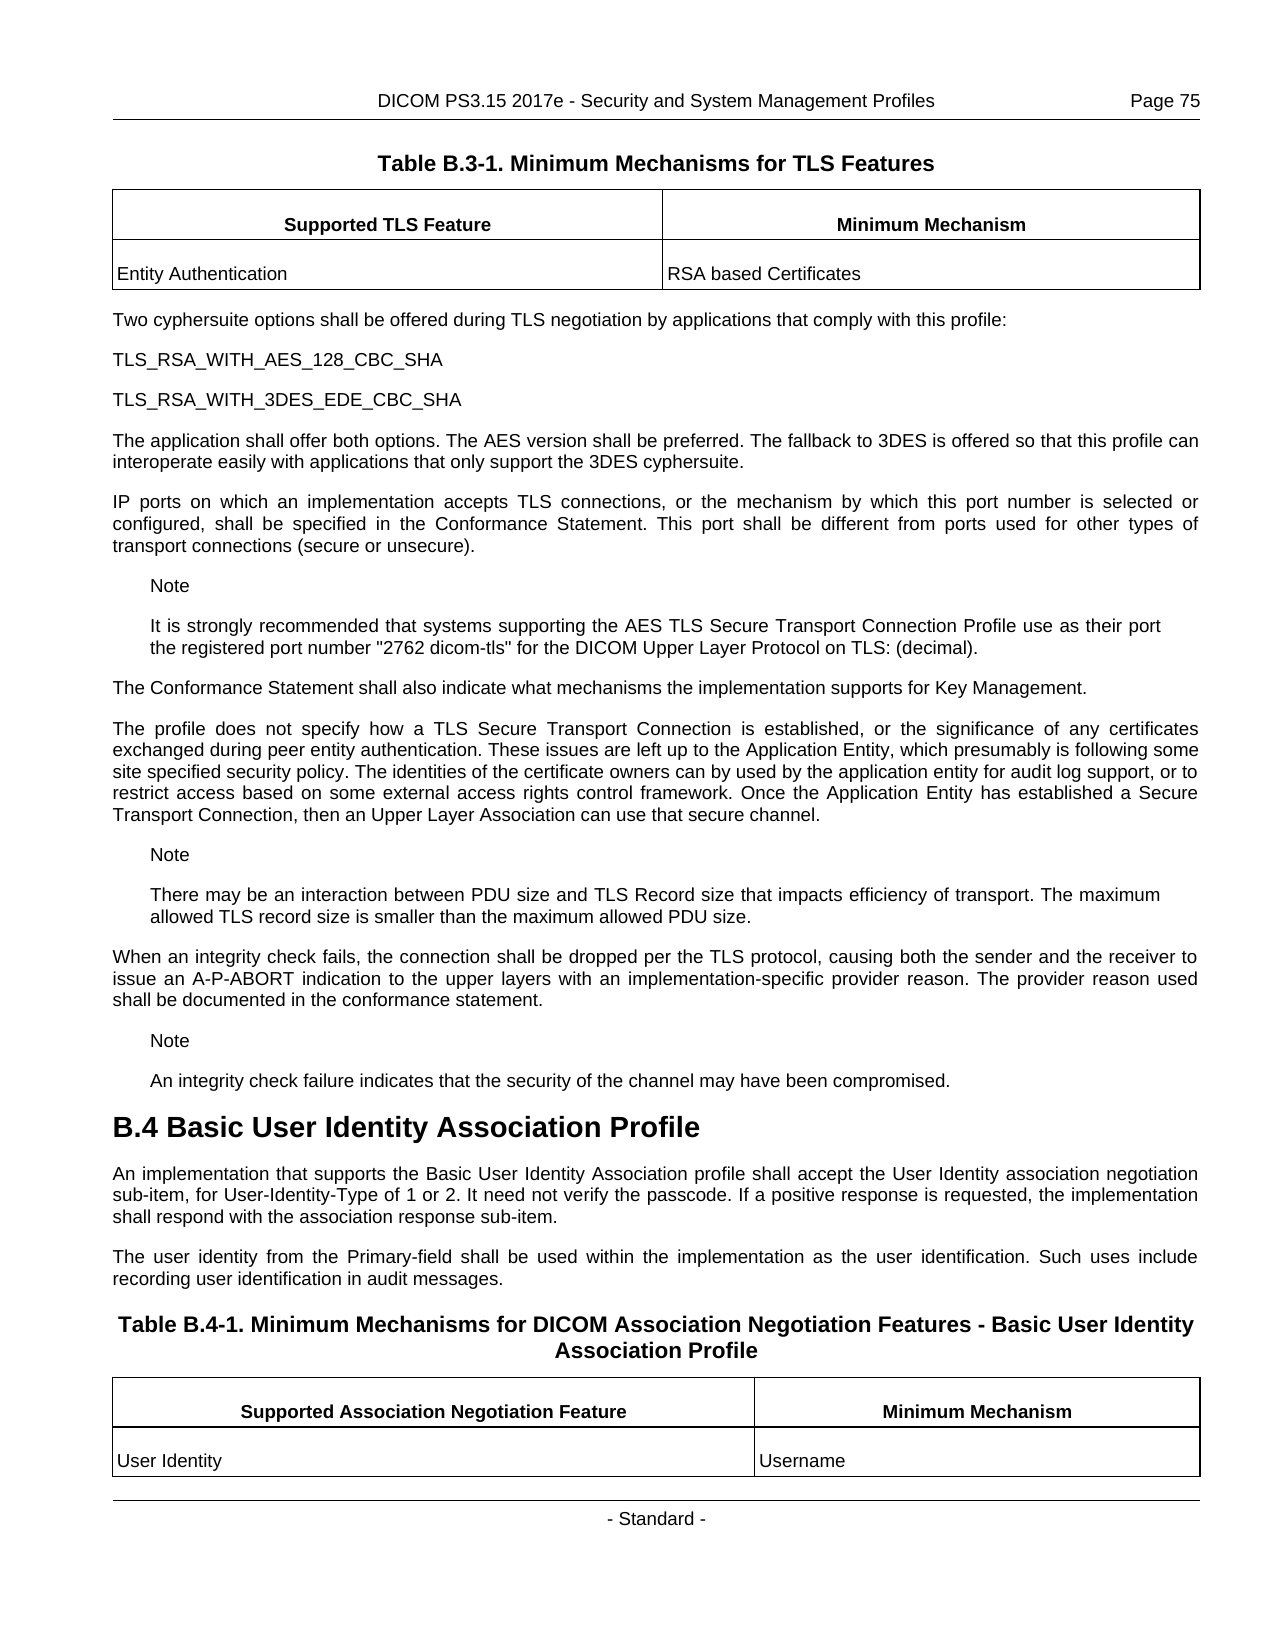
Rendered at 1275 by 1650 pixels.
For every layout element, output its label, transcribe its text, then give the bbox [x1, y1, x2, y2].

table_header Minimum Mechanism [663, 190, 1199, 239]
text It is strongly recommended that systems supporting the AES TLS Secure Transport Connection Profile use as their port the registered port number "2762 dicom-tls" for the DICOM Upper Layer Protocol on TLS: (decimal). [150, 615, 1162, 658]
text An implementation that supports the Basic User Identity Association profile shall accept the User Identity association negotiation sub-item, for User-Identity-Type of 1 or 2. It need not verify the passcode. If a positive response is requested, the implementation shall respond with the association response sub-item. [112, 1162, 1200, 1227]
text The Conformance Statement shall also indicate what mechanisms the implementation supports for Key Management. [112, 677, 1200, 698]
text IP ports on which an implementation accepts TLS connections, or the mechanism by which this port number is selected or configured, shall be specified in the Conformance Statement. This port shall be different from ports used for other types of transport connections (secure or unsecure). [112, 491, 1200, 556]
text Note [150, 575, 1162, 596]
text Table B.4-1. Minimum Mechanisms for DICOM Association Negotiation Features - Basic User Identity Association Profile [112, 1311, 1200, 1363]
table_cell Entity Authentication [113, 240, 662, 289]
table_header Supported Association Negotiation Feature [113, 1378, 754, 1426]
text An integrity check failure indicates that the security of the channel may have been compromised. [150, 1070, 1162, 1091]
text The profile does not specify how a TLS Secure Transport Connection is established, or the significance of any certificates exchanged during peer entity authentication. These issues are left up to the Application Entity, which presumably is following some site specified security policy. The identities of the certificate owners can by used by the application entity for audit log support, or to restrict access based on some external access rights control framework. Once the Application Entity has established a Secure Transport Connection, then an Upper Layer Association can use that secure channel. [112, 717, 1200, 825]
table_header Minimum Mechanism [755, 1378, 1199, 1426]
text Note [150, 1029, 1162, 1051]
text There may be an interaction between PDU size and TLS Record size that impacts efficiency of transport. The maximum allowed TLS record size is smaller than the maximum allowed PDU size. [150, 884, 1162, 927]
text The user identity from the Primary-field shall be used within the implementation as the user identification. Such uses include recording user identification in audit messages. [112, 1246, 1200, 1289]
table_header Supported TLS Feature [113, 190, 662, 239]
text Two cyphersuite options shall be offered during TLS negotiation by applications that comply with this profile: [112, 308, 1200, 330]
text Note [150, 844, 1162, 865]
table_cell RSA based Certificates [663, 240, 1199, 289]
text The application shall offer both options. The AES version shall be preferred. The fallback to 3DES is offered so that this profile can interoperate easily with applications that only support the 3DES cyphersuite. [112, 429, 1200, 473]
text Table B.3-1. Minimum Mechanisms for TLS Features [112, 150, 1200, 176]
text When an integrity check fails, the connection shall be dropped per the TLS protocol, causing both the sender and the receiver to issue an A-P-ABORT indication to the upper layers with an implementation-specific provider reason. The provider reason used shall be documented in the conformance statement. [112, 946, 1200, 1011]
text B.4 Basic User Identity Association Profile [112, 1110, 1200, 1144]
table_cell Username [755, 1428, 1199, 1476]
table_cell User Identity [113, 1428, 754, 1476]
text TLS_RSA_WITH_AES_128_CBC_SHA [112, 349, 1200, 370]
text TLS_RSA_WITH_3DES_EDE_CBC_SHA [112, 389, 1200, 411]
